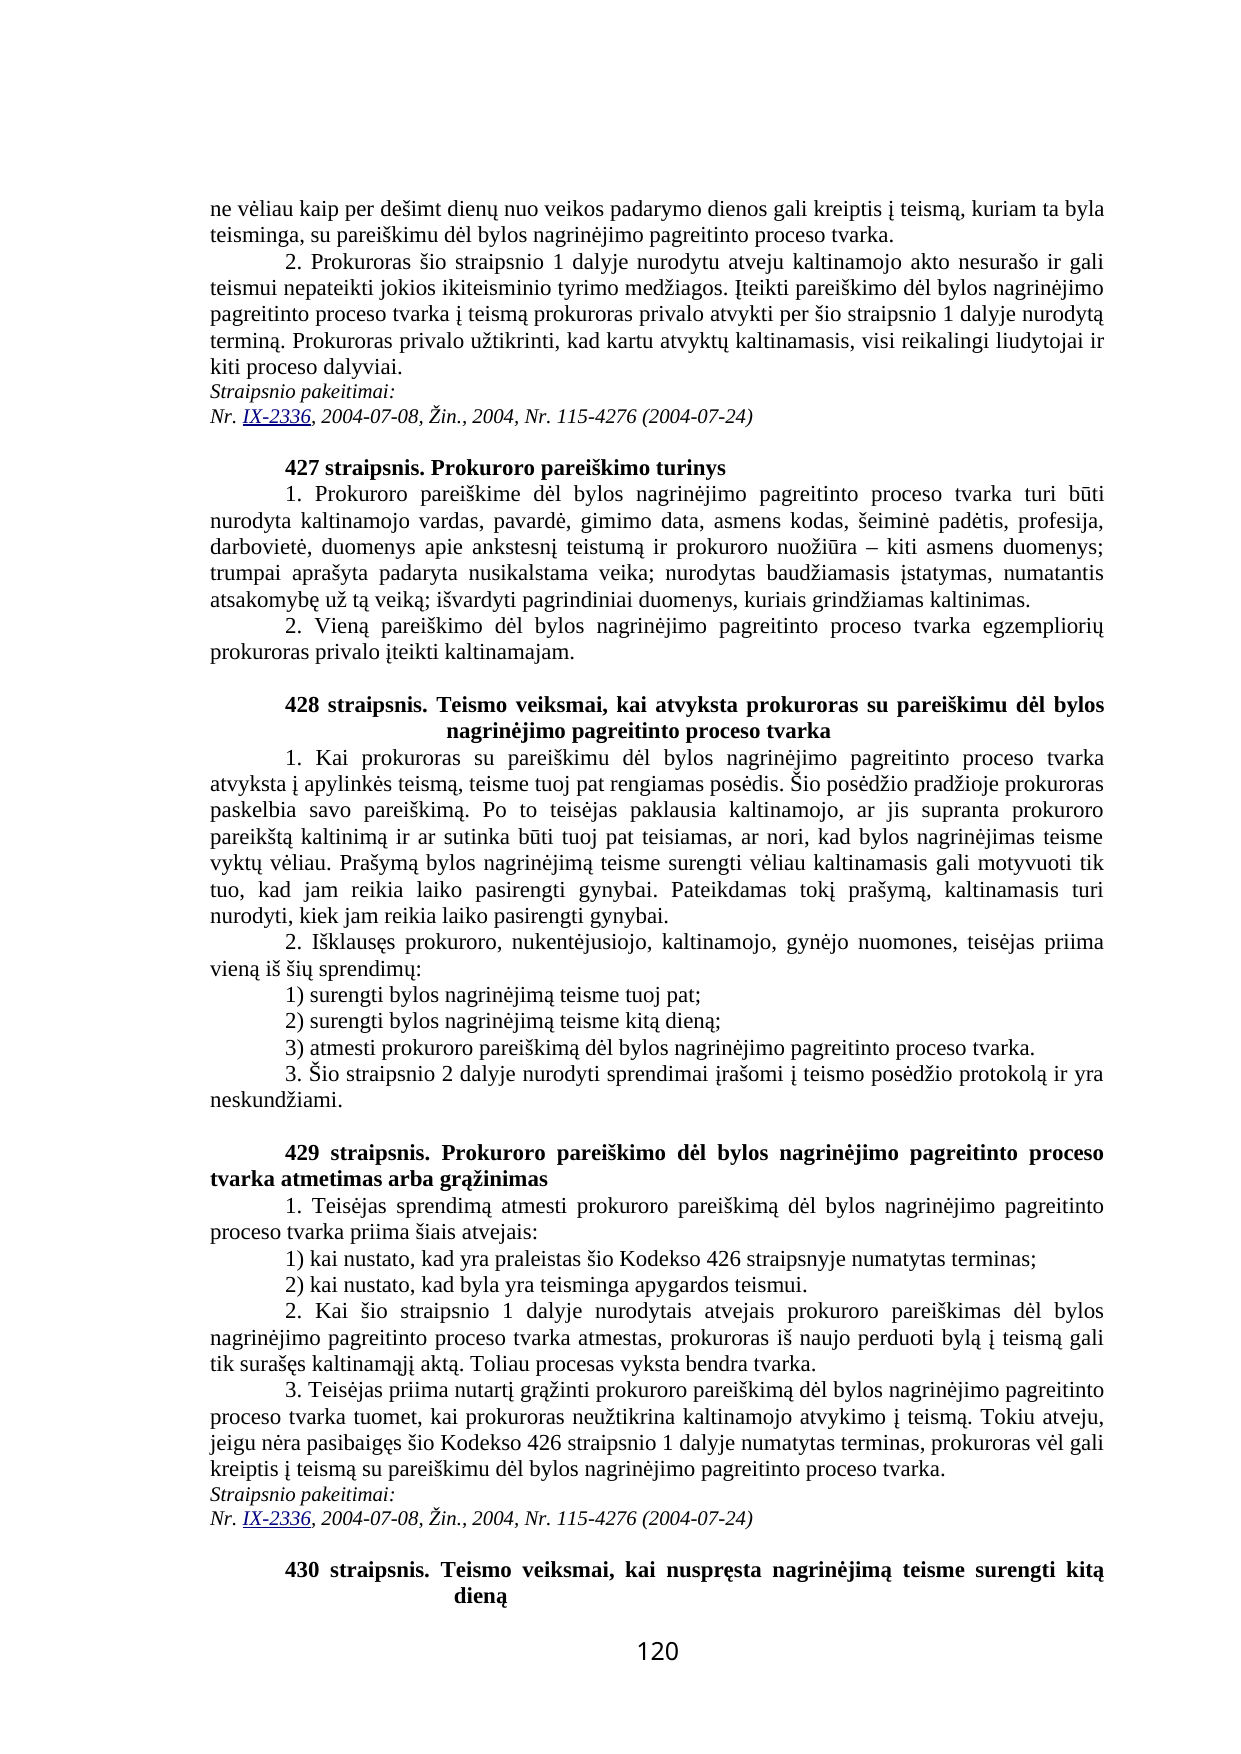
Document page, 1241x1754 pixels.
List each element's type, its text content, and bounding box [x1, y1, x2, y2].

text 2. Kai šio straipsnio 1 dalyje nurodytais atvejais prokuroro pareiškimas dėl bylos nagrinėjimo pagreitinto proceso tvarka atmestas, prokuroras iš naujo perduoti bylą į teismą gali tik surašęs kaltinamąjį aktą. Toliau procesas vyksta bendra tvarka. [210, 1297, 1106, 1376]
text 2. Prokuroras šio straipsnio 1 dalyje nurodytu atveju kaltinamojo akto nesurašo ir gali teismui nepateikti jokios ikiteisminio tyrimo medžiagos. Įteikti pareiškimo dėl bylos nagrinėjimo pagreitinto proceso tvarka į teismą prokuroras privalo atvykti per šio straipsnio 1 dalyje nurodytą terminą. Prokuroras privalo užtikrinti, kad kartu atvyktų kaltinamasis, visi reikalingi liudytojai ir kiti proceso dalyviai. [210, 248, 1106, 379]
text 1. Prokuroro pareiškime dėl bylos nagrinėjimo pagreitinto proceso tvarka turi būti nurodyta kaltinamojo vardas, pavardė, gimimo data, asmens kodas, šeiminė padėtis, profesija, darbovietė, duomenys apie ankstesnį teistumą ir prokuroro nuožiūra – kiti asmens duomenys; trumpai aprašyta padaryta nusikalstama veika; nurodytas baudžiamasis įstatymas, numatantis atsakomybę už tą veiką; išvardyti pagrindiniai duomenys, kuriais grindžiamas kaltinimas. [210, 480, 1106, 612]
text Straipsnio pakeitimai: [210, 379, 1106, 403]
text 427 straipsnis. Prokuroro pareiškimo turinys [210, 454, 1106, 480]
text 1. Teisėjas sprendimą atmesti prokuroro pareiškimą dėl bylos nagrinėjimo pagreitinto proceso tvarka priima šiais atvejais: [210, 1192, 1106, 1244]
text 2) kai nustato, kad byla yra teisminga apygardos teismui. [210, 1271, 1106, 1297]
text 2) surengti bylos nagrinėjimą teisme kitą dieną; [210, 1007, 1106, 1034]
text 3. Teisėjas priima nutartį grąžinti prokuroro pareiškimą dėl bylos nagrinėjimo pagreitinto proceso tvarka tuomet, kai prokuroras neužtikrina kaltinamojo atvykimo į teismą. Tokiu atveju, jeigu nėra pasibaigęs šio Kodekso 426 straipsnio 1 dalyje numatytas terminas, prokuroras vėl gali kreiptis į teismą su pareiškimu dėl bylos nagrinėjimo pagreitinto proceso tvarka. [210, 1376, 1106, 1482]
text 1. Kai prokuroras su pareiškimu dėl bylos nagrinėjimo pagreitinto proceso tvarka atvyksta į apylinkės teismą, teisme tuoj pat rengiamas posėdis. Šio posėdžio pradžioje prokuroras paskelbia savo pareiškimą. Po to teisėjas paklausia kaltinamojo, ar jis supranta prokuroro pareikštą kaltinimą ir ar sutinka būti tuoj pat teisiamas, ar nori, kad bylos nagrinėjimas teisme vyktų vėliau. Prašymą bylos nagrinėjimą teisme surengti vėliau kaltinamasis gali motyvuoti tik tuo, kad jam reikia laiko pasirengti gynybai. Pateikdamas tokį prašymą, kaltinamasis turi nurodyti, kiek jam reikia laiko pasirengti gynybai. [210, 744, 1106, 928]
text 2. Vieną pareiškimo dėl bylos nagrinėjimo pagreitinto proceso tvarka egzempliorių prokuroras privalo įteikti kaltinamajam. [210, 612, 1106, 665]
text 2. Išklausęs prokuroro, nukentėjusiojo, kaltinamojo, gynėjo nuomones, teisėjas priima vieną iš šių sprendimų: [210, 928, 1106, 981]
text 3. Šio straipsnio 2 dalyje nurodyti sprendimai įrašomi į teismo posėdžio protokolą ir yra neskundžiami. [210, 1060, 1106, 1113]
text Straipsnio pakeitimai: [210, 1482, 1106, 1506]
text 1) surengti bylos nagrinėjimą teisme tuoj pat; [210, 981, 1106, 1007]
text ne vėliau kaip per dešimt dienų nuo veikos padarymo dienos gali kreiptis į teismą, kuriam ta byla teisminga, su pareiškimu dėl bylos nagrinėjimo pagreitinto proceso tvarka. [210, 195, 1106, 248]
text 430 straipsnis. Teismo veiksmai, kai nuspręsta nagrinėjimą teisme surengti kitą dieną [285, 1556, 1106, 1609]
text 428 straipsnis. Teismo veiksmai, kai atvyksta prokuroras su pareiškimu dėl bylos nagrinėjimo pagreitinto proceso tvarka [285, 691, 1106, 744]
text 3) atmesti prokuroro pareiškimą dėl bylos nagrinėjimo pagreitinto proceso tvarka. [210, 1034, 1106, 1060]
text 1) kai nustato, kad yra praleistas šio Kodekso 426 straipsnyje numatytas terminas; [210, 1244, 1106, 1271]
text Nr. IX-2336, 2004-07-08, Žin., 2004, Nr. 115-4276 (2004-07-24) [210, 1506, 1106, 1530]
text 429 straipsnis. Prokuroro pareiškimo dėl bylos nagrinėjimo pagreitinto proceso tvarka atmetimas arba grąžinimas [210, 1139, 1106, 1192]
text Nr. IX-2336, 2004-07-08, Žin., 2004, Nr. 115-4276 (2004-07-24) [210, 403, 1106, 428]
